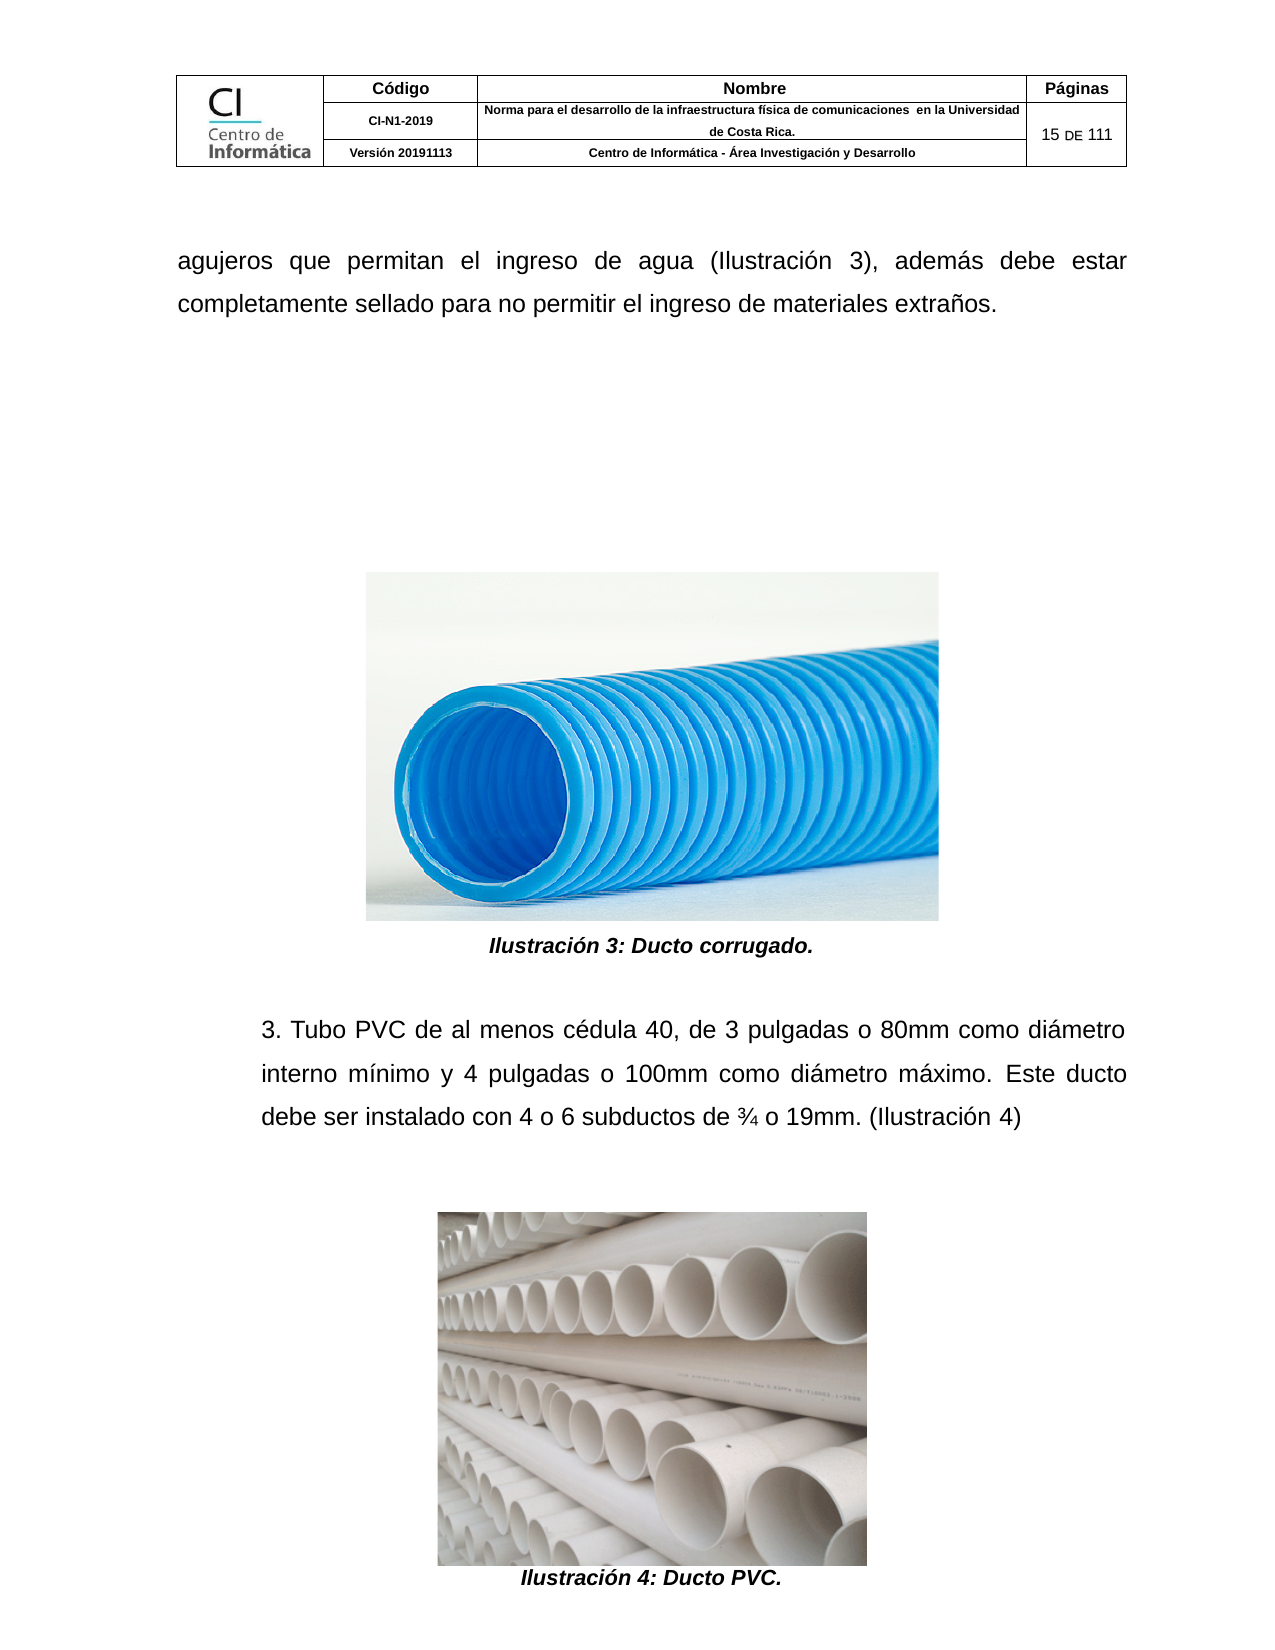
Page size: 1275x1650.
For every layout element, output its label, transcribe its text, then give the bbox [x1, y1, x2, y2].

picture [913, 678, 939, 725]
picture [437, 1212, 867, 1566]
picture [206, 81, 312, 160]
list Ilustración 3: Ducto corrugado. [357, 930, 947, 958]
picture [748, 678, 809, 860]
picture [824, 830, 831, 839]
picture [935, 732, 939, 742]
picture [926, 820, 939, 836]
picture [926, 797, 939, 822]
list 3. Tubo PVC de al menos cédula 40, de 3 pulgadas o 80mm como diámetro interno mínimo y 4 pulgadas o 100mm como diámetro máximo. Este ducto debe ser instalado con 4 o 6 subductos de ¾ o 19mm. (Ilustración 4) [223, 1016, 1127, 1131]
picture [876, 686, 895, 716]
picture [756, 670, 829, 860]
picture [902, 754, 939, 842]
picture [732, 670, 747, 677]
picture [780, 670, 791, 677]
picture [888, 816, 894, 826]
text agujeros que permitan el ingreso de agua (Ilustración 3), además debe estar completamente sellado para no permitir el ingreso de materiales extraños. [177, 246, 1127, 318]
picture [797, 853, 805, 859]
text Ilustración 4: Ducto PVC. [349, 1563, 955, 1591]
picture [851, 682, 859, 692]
picture [895, 717, 908, 812]
picture [810, 824, 815, 833]
picture [893, 681, 926, 817]
picture [365, 572, 939, 921]
picture [792, 677, 849, 851]
picture [837, 691, 868, 822]
picture [856, 846, 863, 852]
picture [882, 837, 890, 844]
picture [933, 677, 939, 684]
